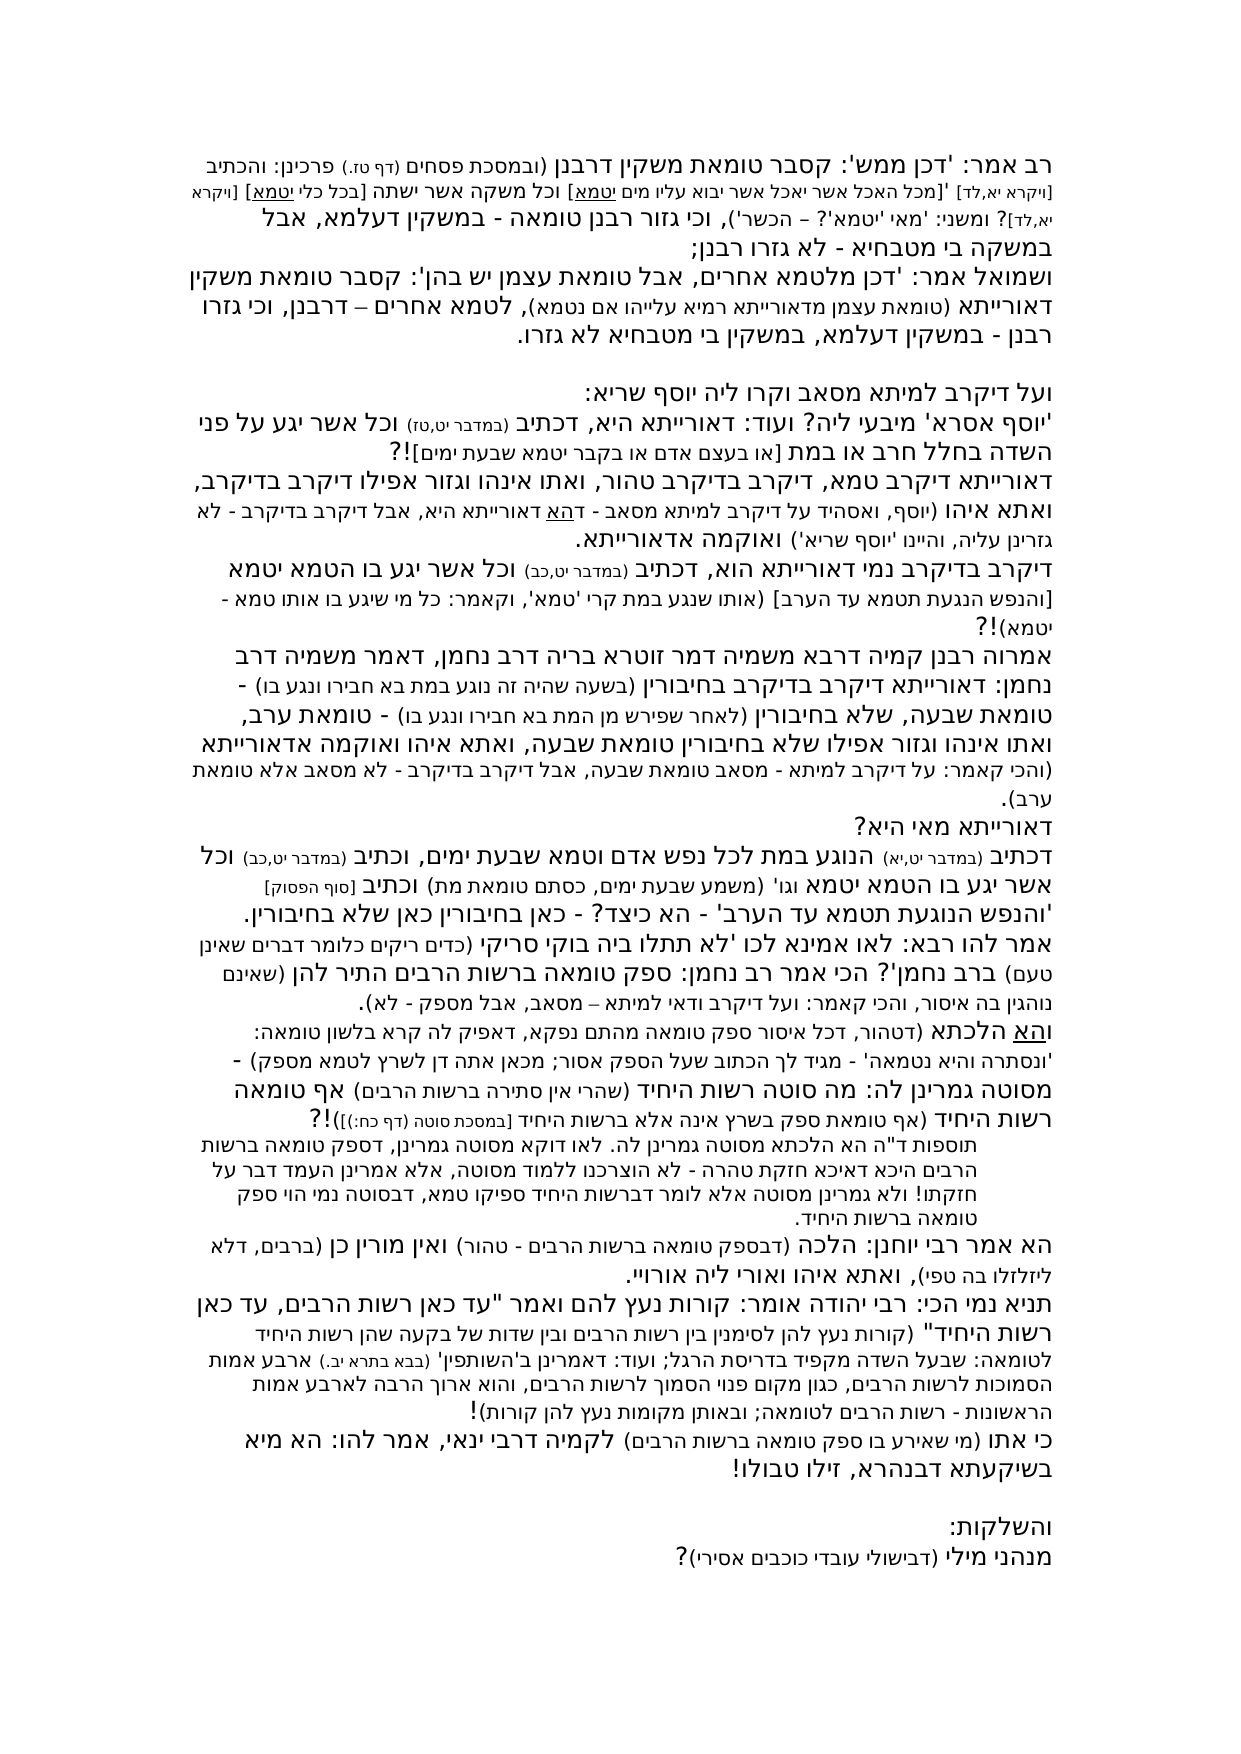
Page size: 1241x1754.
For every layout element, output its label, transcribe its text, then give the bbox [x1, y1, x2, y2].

text אמרוה רבנן קמיה דרבא משמיה דמר זוטרא בריה דרב נחמן, דאמר משמיה דרב נחמן: דאורייתא דיקרב בדיקרב בחיבורין (בשעה שהיה זה נוגע במת בא חבירו ונגע בו) - טומאת שבעה, שלא בחיבורין (לאחר שפירש מן המת בא חבירו ונגע בו) - טומאת ערב, ואתו אינהו וגזור אפילו שלא בחיבורין טומאת שבעה, ואתא איהו ואוקמה אדאורייתא (והכי קאמר: על דיקרב למיתא - מסאב טומאת שבעה, אבל דיקרב בדיקרב - לא מסאב אלא טומאת ערב). [187, 641, 1053, 812]
text תוספות ד"ה הא הלכתא מסוטה גמרינן לה. לאו דוקא מסוטה גמרינן, דספק טומאה ברשות הרבים היכא דאיכא חזקת טהרה - לא הוצרכנו ללמוד מסוטה, אלא אמרינן העמד דבר על חזקתו! ולא גמרינן מסוטה אלא לומר דברשות היחיד ספיקו טמא, דבסוטה נמי הוי ספק טומאה ברשות היחיד. [187, 1133, 978, 1231]
text הא אמר רבי יוחנן: הלכה (דבספק טומאה ברשות הרבים - טהור) ואין מורין כן (ברבים, דלא ליזלזלו בה טפי), ואתא איהו ואורי ליה אורויי. [187, 1231, 1053, 1289]
text דאורייתא מאי היא? [187, 812, 1053, 841]
text 'יוסף אסרא' מיבעי ליה? ועוד: דאורייתא היא, דכתיב (במדבר יט,טז) וכל אשר יגע על פני השדה בחלל חרב או במת [או בעצם אדם או בקבר יטמא שבעת ימים]!? [187, 408, 1053, 466]
text דאורייתא דיקרב טמא, דיקרב בדיקרב טהור, ואתו אינהו וגזור אפילו דיקרב בדיקרב, ואתא איהו (יוסף, ואסהיד על דיקרב למיתא מסאב - דהא דאורייתא היא, אבל דיקרב בדיקרב - לא גזרינן עליה, והיינו 'יוסף שריא') ואוקמה אדאורייתא. [187, 466, 1053, 554]
text דיקרב בדיקרב נמי דאורייתא הוא, דכתיב (במדבר יט,כב) וכל אשר יגע בו הטמא יטמא [והנפש הנגעת תטמא עד הערב] (אותו שנגע במת קרי 'טמא', וקאמר: כל מי שיגע בו אותו טמא - יטמא)!? [187, 554, 1053, 641]
text והא הלכתא (דטהור, דכל איסור ספק טומאה מהתם נפקא, דאפיק לה קרא בלשון טומאה: 'ונסתרה והיא נטמאה' - מגיד לך הכתוב שעל הספק אסור; מכאן אתה דן לשרץ לטמא מספק) - מסוטה גמרינן לה: מה סוטה רשות היחיד (שהרי אין סתירה ברשות הרבים) אף טומאה רשות היחיד (אף טומאת ספק בשרץ אינה אלא ברשות היחיד [במסכת סוטה (דף כח:)])!? [187, 1016, 1053, 1133]
text דכתיב (במדבר יט,יא) הנוגע במת לכל נפש אדם וטמא שבעת ימים, וכתיב (במדבר יט,כב) וכל אשר יגע בו הטמא יטמא וגו' (משמע שבעת ימים, כסתם טומאת מת) וכתיב [סוף הפסוק] 'והנפש הנוגעת תטמא עד הערב' - הא כיצד? - כאן בחיבורין כאן שלא בחיבורין. [187, 841, 1053, 929]
text אמר להו רבא: לאו אמינא לכו 'לא תתלו ביה בוקי סריקי (כדים ריקים כלומר דברים שאינן טעם) ברב נחמן'? הכי אמר רב נחמן: ספק טומאה ברשות הרבים התיר להן (שאינם נוהגין בה איסור, והכי קאמר: ועל דיקרב ודאי למיתא – מסאב, אבל מספק - לא). [187, 929, 1053, 1016]
text ושמואל אמר: 'דכן מלטמא אחרים, אבל טומאת עצמן יש בהן': קסבר טומאת משקין דאורייתא (טומאת עצמן מדאורייתא רמיא עלייהו אם נטמא), לטמא אחרים – דרבנן, וכי גזרו רבנן - במשקין דעלמא, במשקין בי מטבחיא לא גזרו. [187, 262, 1053, 350]
text ועל דיקרב למיתא מסאב וקרו ליה יוסף שריא: [187, 378, 1053, 408]
text תניא נמי הכי: רבי יהודה אומר: קורות נעץ להם ואמר "עד כאן רשות הרבים, עד כאן רשות היחיד" (קורות נעץ להן לסימנין בין רשות הרבים ובין שדות של בקעה שהן רשות היחיד לטומאה: שבעל השדה מקפיד בדריסת הרגל; ועוד: דאמרינן ב'השותפין' (בבא בתרא יב.) ארבע אמות הסמוכות לרשות הרבים, כגון מקום פנוי הסמוך לרשות הרבים, והוא ארוך הרבה לארבע אמות הראשונות - רשות הרבים לטומאה; ובאותן מקומות נעץ להן קורות)! [187, 1289, 1053, 1425]
text והשלקות: [187, 1513, 1053, 1542]
text רב אמר: 'דכן ממש': קסבר טומאת משקין דרבנן (ובמסכת פסחים (דף טז.) פרכינן: והכתיב [ויקרא יא,לד] '[מכל האכל אשר יאכל אשר יבוא עליו מים יטמא] וכל משקה אשר ישתה [בכל כלי יטמא] [ויקרא יא,לד]? ומשני: 'מאי 'יטמא'? – הכשר'), וכי גזור רבנן טומאה - במשקין דעלמא, אבל במשקה בי מטבחיא - לא גזרו רבנן; [187, 150, 1053, 262]
text כי אתו (מי שאירע בו ספק טומאה ברשות הרבים) לקמיה דרבי ינאי, אמר להו: הא מיא בשיקעתא דבנהרא, זילו טבולו! [187, 1425, 1053, 1484]
text מנהני מילי (דבישולי עובדי כוכבים אסירי)? [187, 1542, 1053, 1571]
